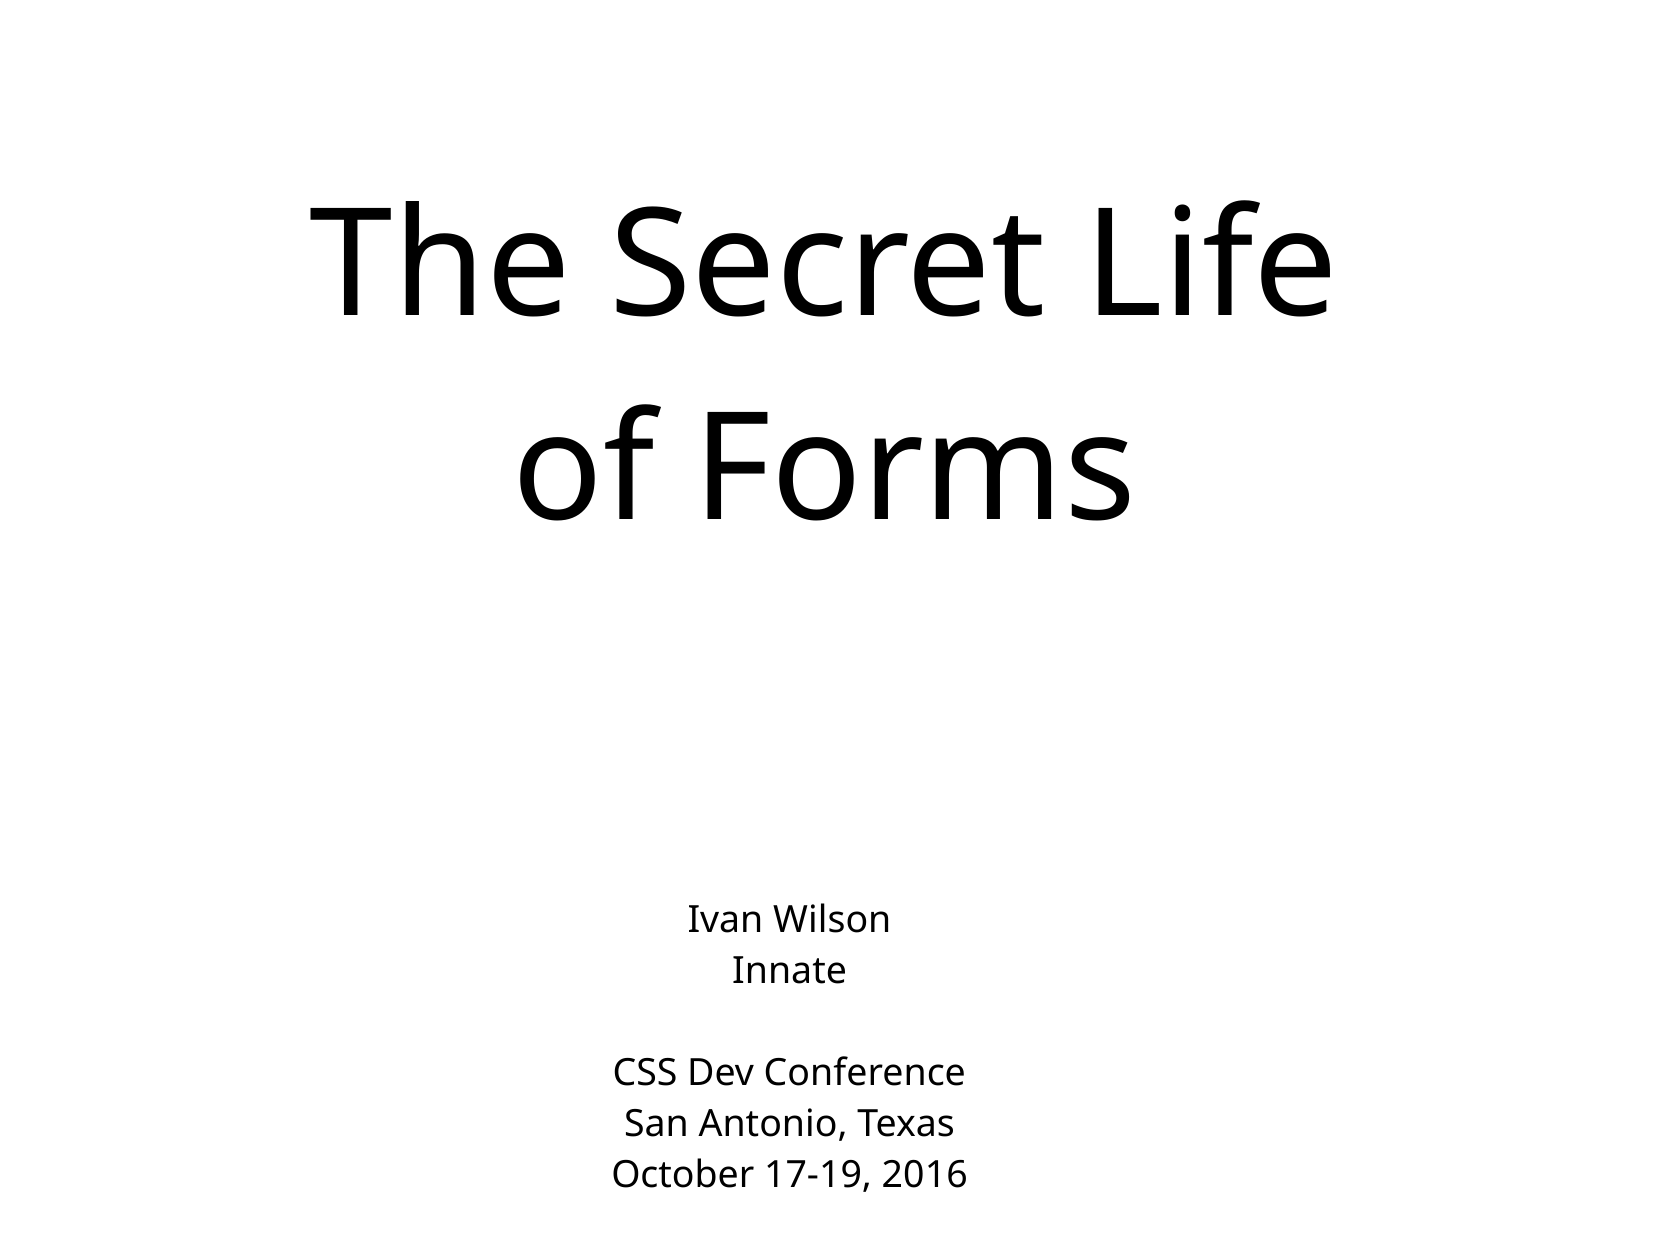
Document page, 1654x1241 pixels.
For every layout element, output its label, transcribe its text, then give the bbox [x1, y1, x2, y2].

text_box The Secret Life of Forms [295, 147, 1359, 671]
text_box Ivan Wilson Innate CSS Dev Conference San Antonio, Texas October 17-19, 2016 [596, 885, 941, 1154]
